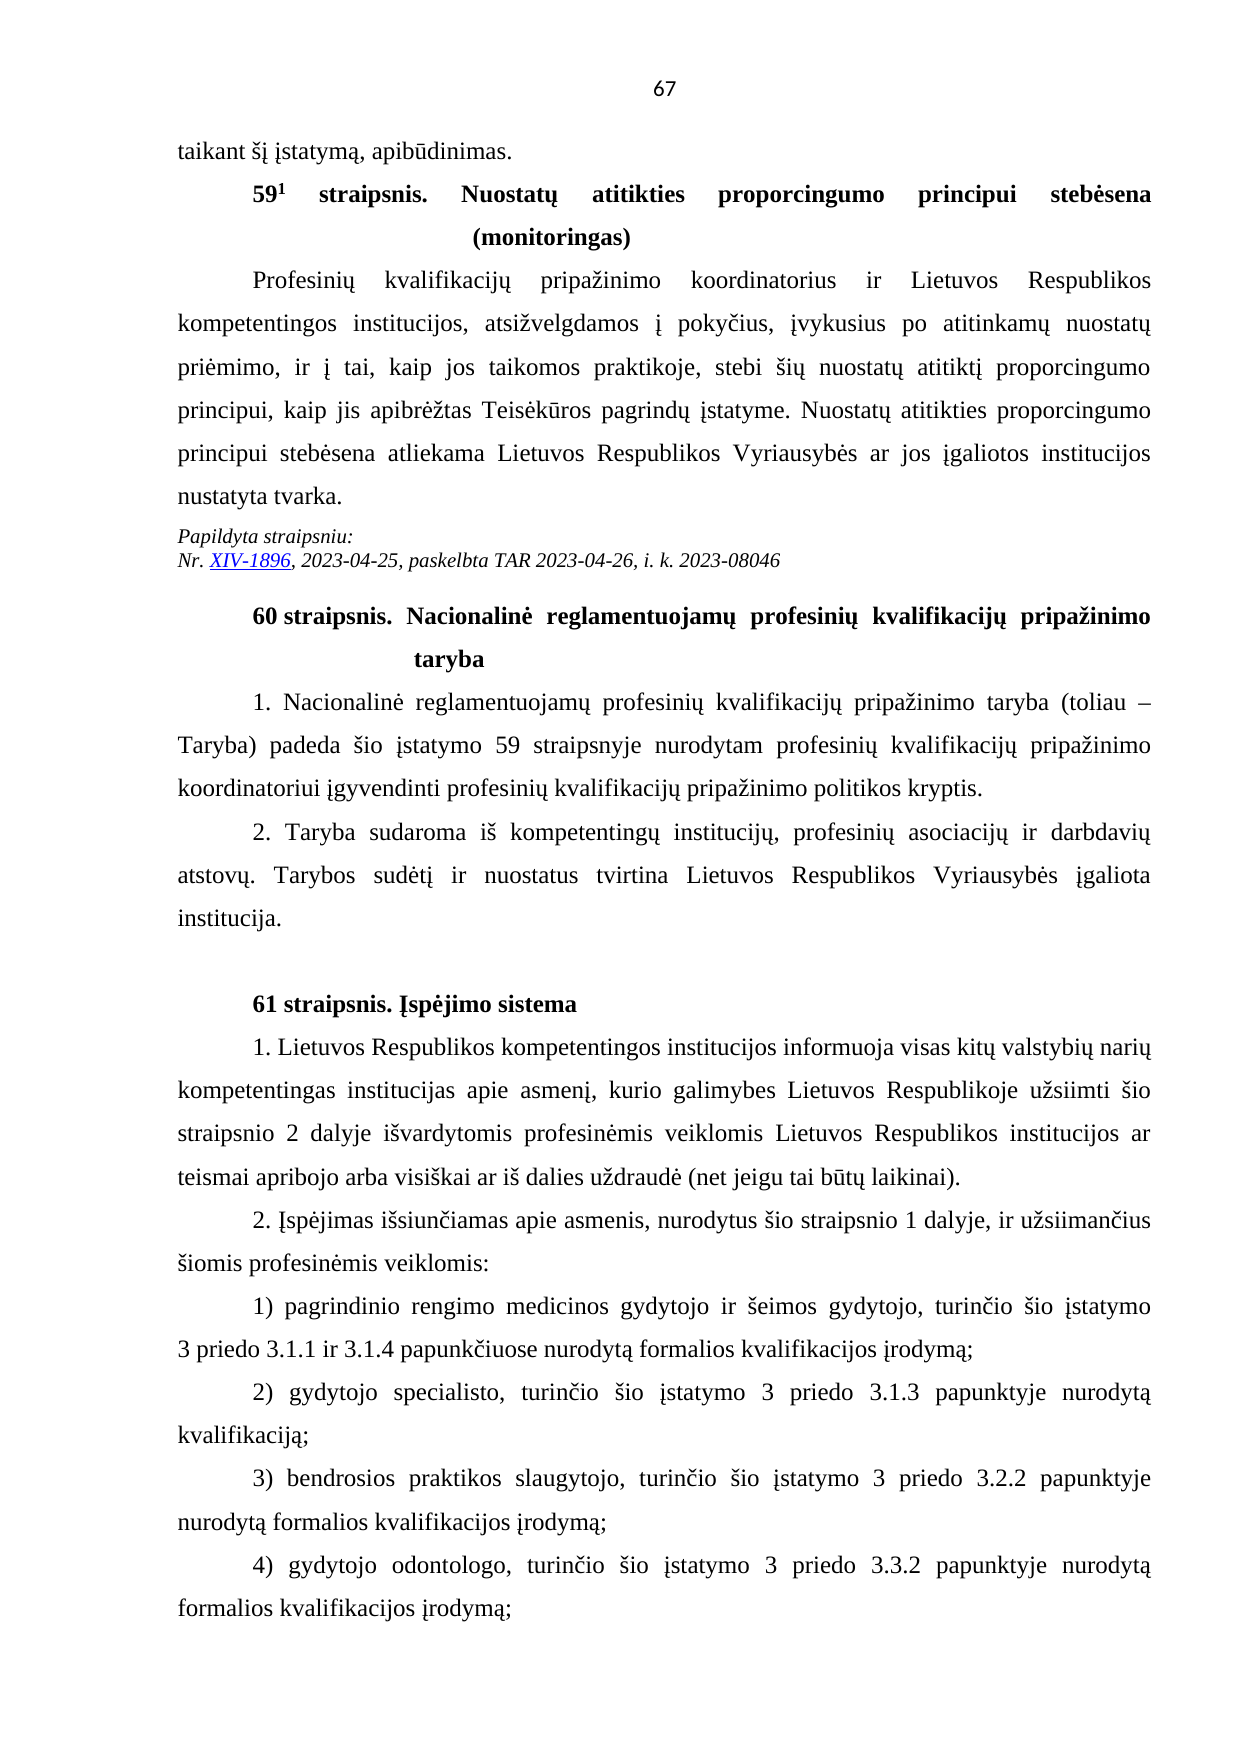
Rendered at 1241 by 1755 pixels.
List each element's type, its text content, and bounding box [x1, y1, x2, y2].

text Nr. XIV-1896, 2023-04-25, paskelbta TAR 2023-04-26, i. k. 2023-08046 [177, 548, 1152, 572]
text 3) bendrosios praktikos slaugytojo, turinčio šio įstatymo 3 priedo 3.2.2 papunktyje nurodytą formalios kvalifikacijos įrodymą; [177, 1463, 1152, 1535]
text 60 straipsnis. Nacionalinė reglamentuojamų profesinių kvalifikacijų pripažinimo taryba [252, 601, 1152, 673]
text taikant šį įstatymą, apibūdinimas. [177, 136, 1152, 165]
text 2. Įspėjimas išsiunčiamas apie asmenis, nurodytus šio straipsnio 1 dalyje, ir užsiimančius šiomis profesinėmis veiklomis: [177, 1205, 1152, 1277]
text 1. Nacionalinė reglamentuojamų profesinių kvalifikacijų pripažinimo taryba (toliau – Taryba) padeda šio įstatymo 59 straipsnyje nurodytam profesinių kvalifikacijų pripažinimo koordinatoriui įgyvendinti profesinių kvalifikacijų pripažinimo politikos kryptis. [177, 687, 1152, 802]
text 1) pagrindinio rengimo medicinos gydytojo ir šeimos gydytojo, turinčio šio įstatymo 3 priedo 3.1.1 ir 3.1.4 papunkčiuose nurodytą formalios kvalifikacijos įrodymą; [177, 1291, 1152, 1363]
text Papildyta straipsniu: [177, 524, 1152, 548]
text Profesinių kvalifikacijų pripažinimo koordinatorius ir Lietuvos Respublikos kompetentingos institucijos, atsižvelgdamos į pokyčius, įvykusius po atitinkamų nuostatų priėmimo, ir į tai, kaip jos taikomos praktikoje, stebi šių nuostatų atitiktį proporcingumo principui, kaip jis apibrėžtas Teisėkūros pagrindų įstatyme. Nuostatų atitikties proporcingumo principui stebėsena atliekama Lietuvos Respublikos Vyriausybės ar jos įgaliotos institucijos nustatyta tvarka. [177, 265, 1152, 510]
text 4) gydytojo odontologo, turinčio šio įstatymo 3 priedo 3.3.2 papunktyje nurodytą formalios kvalifikacijos įrodymą; [177, 1550, 1152, 1622]
text 61 straipsnis. Įspėjimo sistema [177, 989, 1152, 1018]
text 1. Lietuvos Respublikos kompetentingos institucijos informuoja visas kitų valstybių narių kompetentingas institucijas apie asmenį, kurio galimybes Lietuvos Respublikoje užsiimti šio straipsnio 2 dalyje išvardytomis profesinėmis veiklomis Lietuvos Respublikos institucijos ar teismai apribojo arba visiškai ar iš dalies uždraudė (net jeigu tai būtų laikinai). [177, 1032, 1152, 1190]
text 591 straipsnis. Nuostatų atitikties proporcingumo principui stebėsena (monitoringas) [252, 179, 1152, 251]
text 2. Taryba sudaroma iš kompetentingų institucijų, profesinių asociacijų ir darbdavių atstovų. Tarybos sudėtį ir nuostatus tvirtina Lietuvos Respublikos Vyriausybės įgaliota institucija. [177, 817, 1152, 932]
text 2) gydytojo specialisto, turinčio šio įstatymo 3 priedo 3.1.3 papunktyje nurodytą kvalifikaciją; [177, 1377, 1152, 1449]
